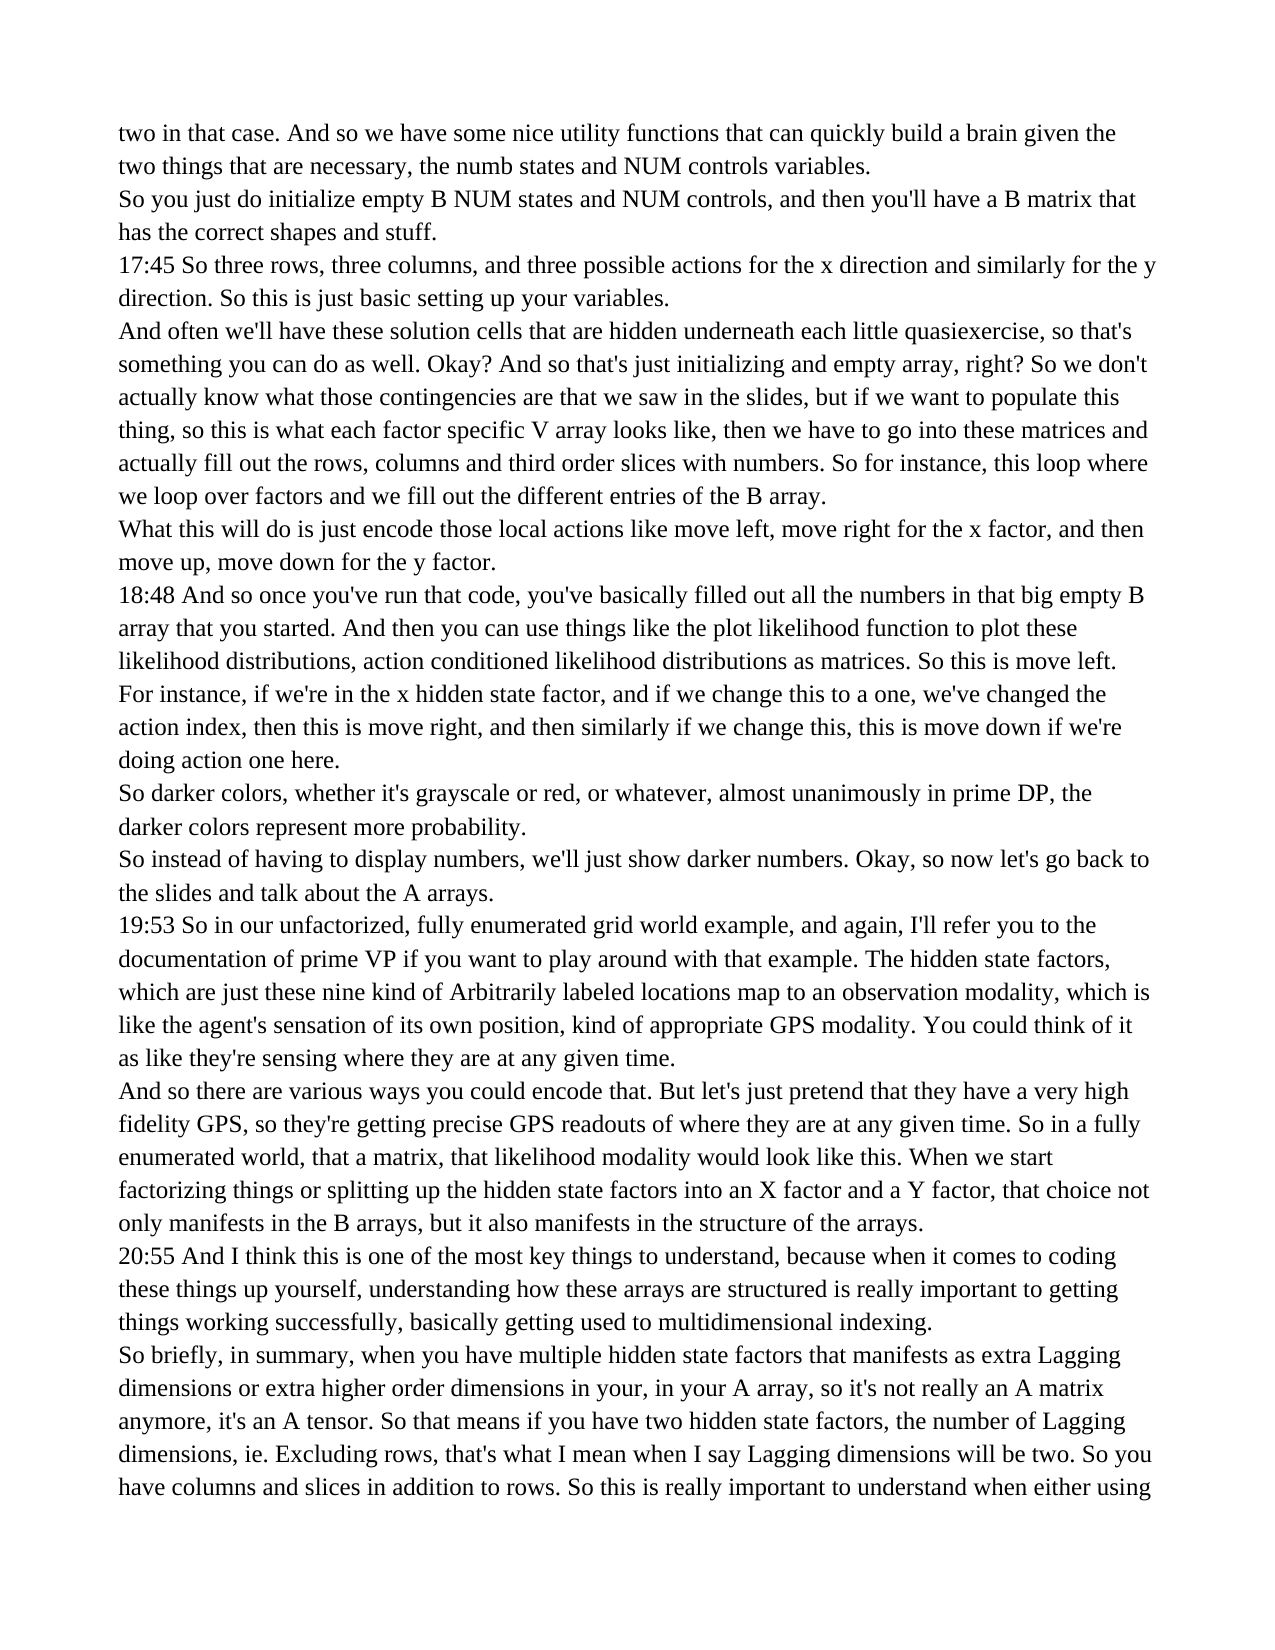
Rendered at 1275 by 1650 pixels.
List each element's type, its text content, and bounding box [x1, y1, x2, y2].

text And so there are various ways you could encode that. But let's just pretend that they have a very high fidelity GPS, so they're getting precise GPS readouts of where they are at any given time. So in a fully enumerated world, that a matrix, that likelihood modality would look like this. When we start factorizing things or splitting up the hidden state factors into an X factor and a Y factor, that choice not only manifests in the B arrays, but it also manifests in the structure of the arrays. [118, 1076, 1157, 1237]
text What this will do is just encode those local actions like move left, move right for the x factor, and then move up, move down for the y factor. [118, 514, 1157, 576]
text two in that case. And so we have some nice utility functions that can quickly build a brain given the two things that are necessary, the numb states and NUM controls variables. [118, 118, 1157, 180]
text 18:48 And so once you've run that code, you've basically filled out all the numbers in that big empty B array that you started. And then you can use things like the plot likelihood function to plot these likelihood distributions, action conditioned likelihood distributions as matrices. So this is move left. For instance, if we're in the x hidden state factor, and if we change this to a one, we've changed the action index, then this is move right, and then similarly if we change this, this is move down if we're doing action one here. [118, 580, 1157, 774]
text 19:53 So in our unfactorized, fully enumerated grid world example, and again, I'll refer you to the documentation of prime VP if you want to play around with that example. The hidden state factors, which are just these nine kind of Arbitrarily labeled locations map to an observation modality, which is like the agent's sensation of its own position, kind of appropriate GPS modality. You could think of it as like they're sensing where they are at any given time. [118, 911, 1157, 1071]
text So briefly, in summary, when you have multiple hidden state factors that manifests as extra Lagging dimensions or extra higher order dimensions in your, in your A array, so it's not really an A matrix anymore, it's an A tensor. So that means if you have two hidden state factors, the number of Lagging dimensions, ie. Excluding rows, that's what I mean when I say Lagging dimensions will be two. So you have columns and slices in addition to rows. So this is really important to understand when either using [118, 1340, 1157, 1501]
text 17:45 So three rows, three columns, and three possible actions for the x direction and similarly for the y direction. So this is just basic setting up your variables. [118, 250, 1157, 312]
text 20:55 And I think this is one of the most key things to understand, because when it comes to coding these things up yourself, understanding how these arrays are structured is really important to getting things working successfully, basically getting used to multidimensional indexing. [118, 1241, 1157, 1336]
text So instead of having to display numbers, we'll just show darker numbers. Okay, so now let's go back to the slides and talk about the A arrays. [118, 844, 1157, 906]
text So you just do initialize empty B NUM states and NUM controls, and then you'll have a B matrix that has the correct shapes and stuff. [118, 184, 1157, 246]
text And often we'll have these solution cells that are hidden underneath each little quasiexercise, so that's something you can do as well. Okay? And so that's just initializing and empty array, right? So we don't actually know what those contingencies are that we saw in the slides, but if we want to populate this thing, so this is what each factor specific V array looks like, then we have to go into these matrices and actually fill out the rows, columns and third order slices with numbers. So for instance, this loop where we loop over factors and we fill out the different entries of the B array. [118, 316, 1157, 510]
text So darker colors, whether it's grayscale or red, or whatever, almost unanimously in prime DP, the darker colors represent more probability. [118, 778, 1157, 840]
